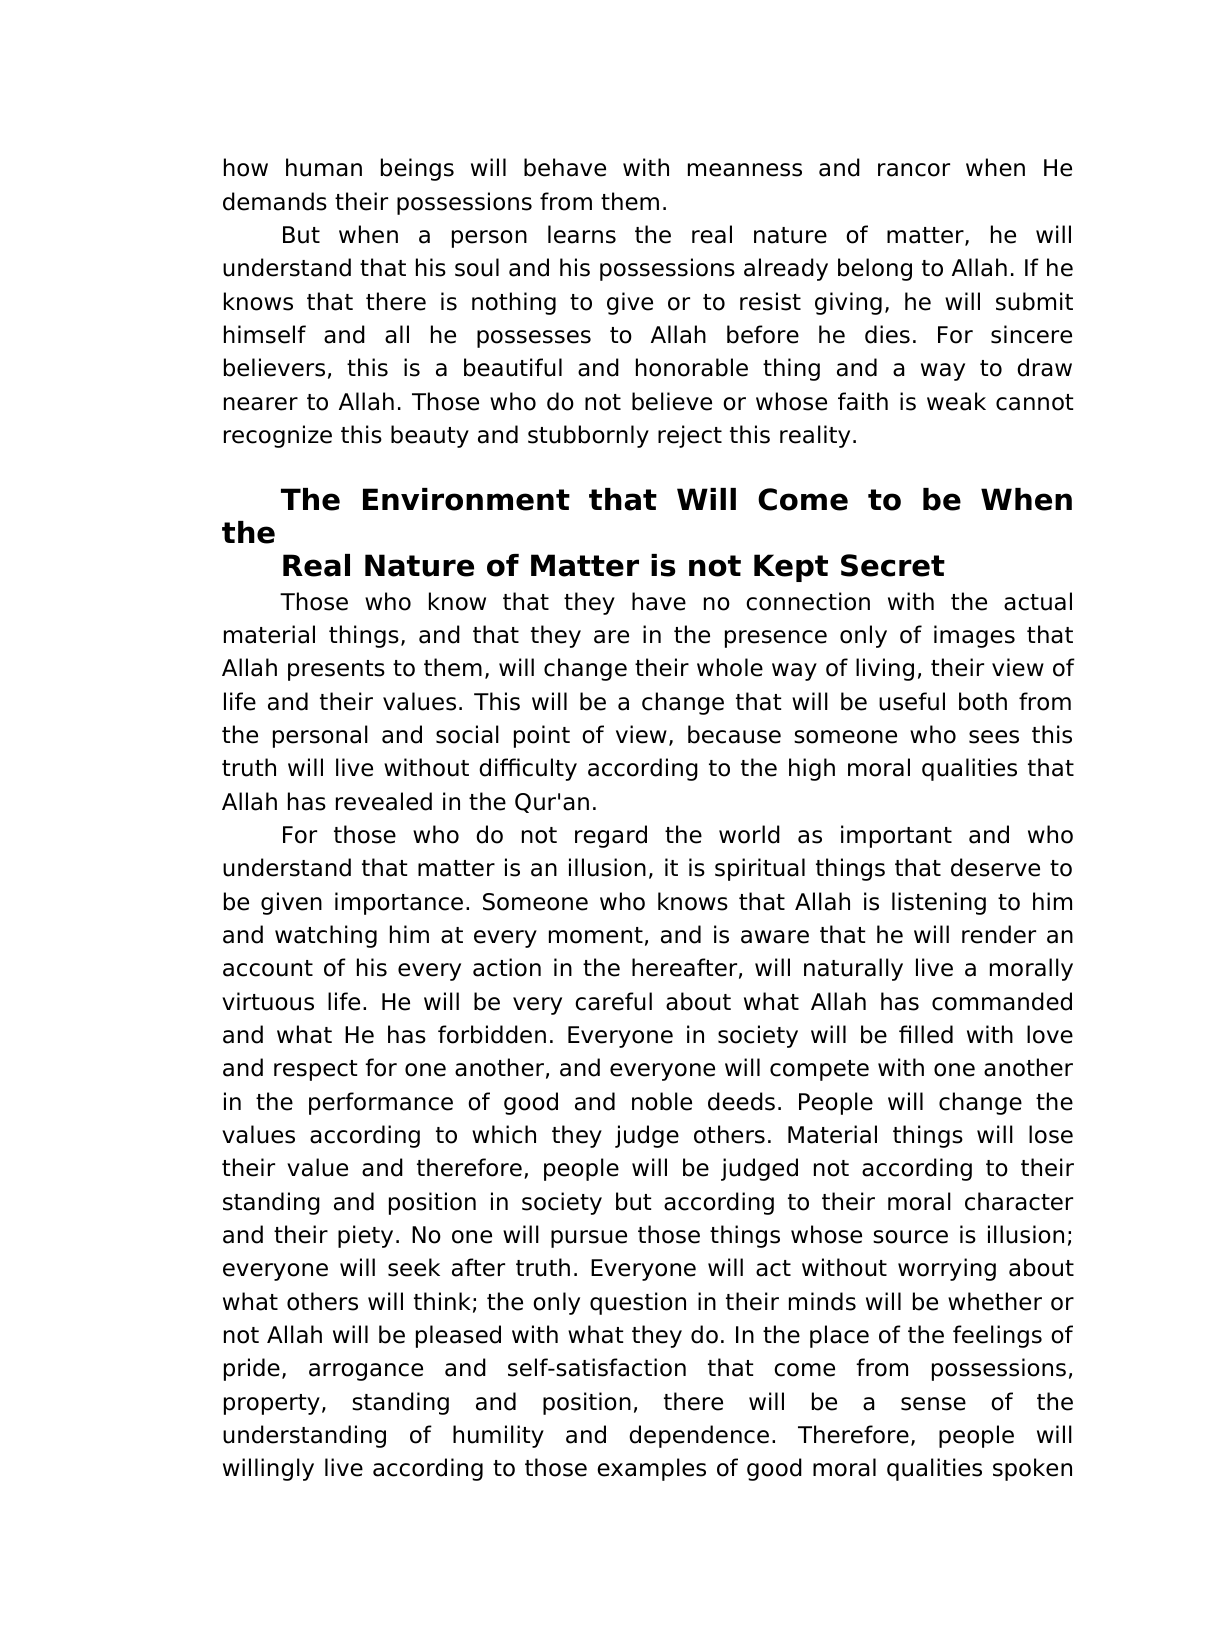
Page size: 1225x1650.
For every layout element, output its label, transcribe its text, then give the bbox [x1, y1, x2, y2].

text For those who do not regard the world as important and who understand that matter is an illusion, it is spiritual things that deserve to be given importance. Someone who knows that Allah is listening to him and watching him at every moment, and is aware that he will render an account of his every action in the hereafter, will naturally live a morally virtuous life. He will be very careful about what Allah has commanded and what He has forbidden. Everyone in society will be filled with love and respect for one another, and everyone will compete with one another in the performance of good and noble deeds. People will change the values according to which they judge others. Material things will lose their value and therefore, people will be judged not according to their standing and position in society but according to their moral character and their piety. No one will pursue those things whose source is illusion; everyone will seek after truth. Everyone will act without worrying about what others will think; the only question in their minds will be whether or not Allah will be pleased with what they do. In the place of the feelings of pride, arrogance and self-satisfaction that come from possessions, property, standing and position, there will be a sense of the understanding of humility and dependence. Therefore, people will willingly live according to those examples of good moral qualities spoken [222, 817, 1075, 1483]
text how human beings will behave with meanness and rancor when He demands their possessions from them. [222, 150, 1075, 217]
text Real Nature of Matter is not Kept Secret [222, 550, 1075, 583]
text The Environment that Will Come to be When the [222, 483, 1075, 550]
text Those who know that they have no connection with the actual material things, and that they are in the presence only of images that Allah presents to them, will change their whole way of living, their view of life and their values. This will be a change that will be useful both from the personal and social point of view, because someone who sees this truth will live without difficulty according to the high moral qualities that Allah has revealed in the Qur'an. [222, 583, 1075, 817]
text But when a person learns the real nature of matter, he will understand that his soul and his possessions already belong to Allah. If he knows that there is nothing to give or to resist giving, he will submit himself and all he possesses to Allah before he dies. For sincere believers, this is a beautiful and honorable thing and a way to draw nearer to Allah. Those who do not believe or whose faith is weak cannot recognize this beauty and stubbornly reject this reality. [222, 217, 1075, 450]
